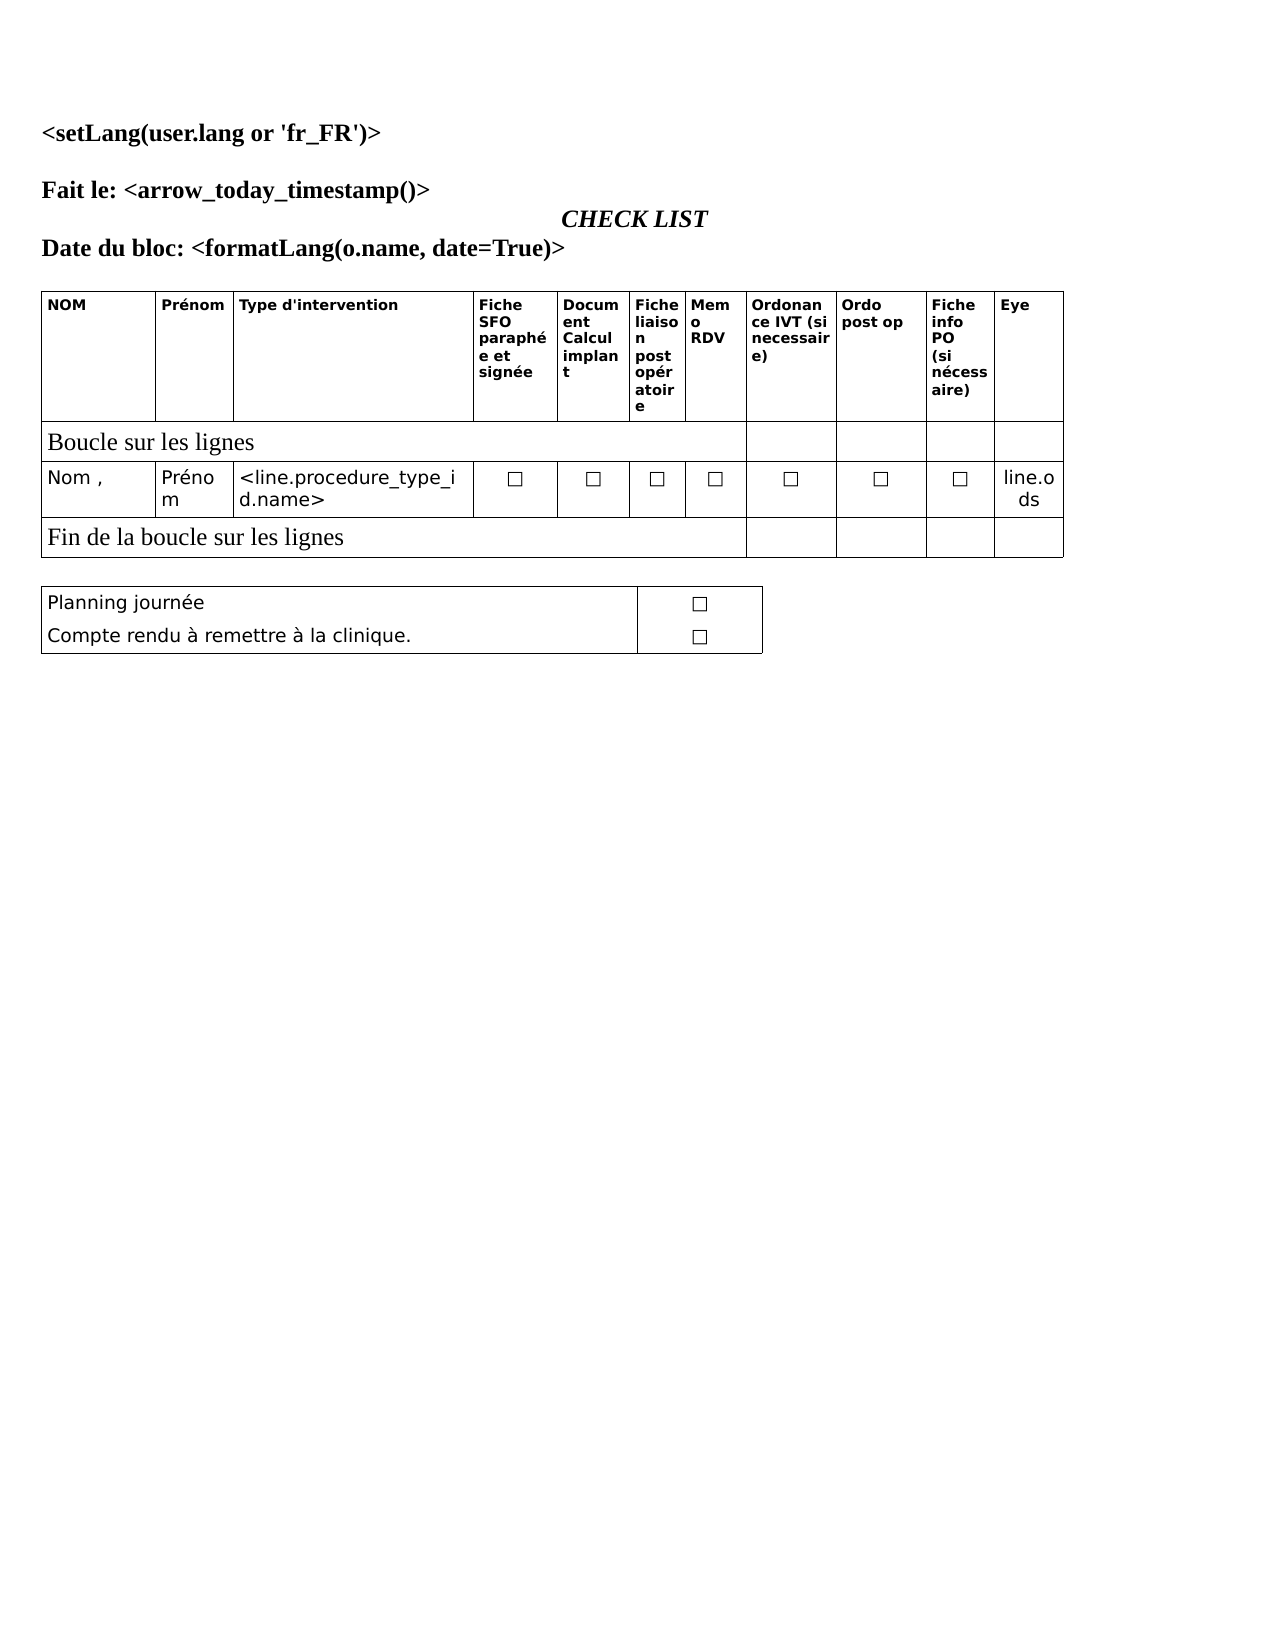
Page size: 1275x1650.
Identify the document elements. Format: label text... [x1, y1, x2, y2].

table_header Fiche liaison post opératoire [630, 292, 685, 421]
table_header Fiche SFO paraphée et signée [474, 292, 557, 421]
table_header NOM [42, 292, 155, 421]
table_cell [995, 518, 1063, 557]
text Fait le: <arrow_today_timestamp()> [41, 176, 1234, 204]
table_cell □ [638, 619, 762, 653]
table_cell [837, 518, 926, 557]
table_cell □ [630, 462, 685, 517]
text CHECK LIST [41, 204, 1234, 233]
table_header Fiche info PO (si nécessaire) [927, 292, 994, 421]
table_cell [837, 422, 926, 461]
table_cell Boucle sur les lignes [42, 422, 746, 461]
table_header Ordonance IVT (si necessaire) [747, 292, 836, 421]
text Date du bloc: <formatLang(o.name, date=True)> [41, 233, 1234, 262]
table_cell Compte rendu à remettre à la clinique. [42, 619, 637, 653]
table_header Prénom [156, 292, 233, 421]
table_cell Nom , [42, 462, 155, 517]
table_header Type d'intervention [234, 292, 473, 421]
table_header Document Calcul implant [558, 292, 629, 421]
table_cell □ [837, 462, 926, 517]
table_cell □ [558, 462, 629, 517]
table_cell line.ods [995, 462, 1063, 517]
text <setLang(user.lang or 'fr_FR')> [41, 118, 1234, 147]
table_cell [927, 518, 994, 557]
table_cell □ [686, 462, 746, 517]
table_cell [747, 518, 836, 557]
table_header Planning journée [42, 587, 637, 619]
table_header Ordo post op [837, 292, 926, 421]
table_cell [927, 422, 994, 461]
table_cell Fin de la boucle sur les lignes [42, 518, 746, 557]
table_cell Prénom [156, 462, 233, 517]
table_header Memo RDV [686, 292, 746, 421]
table_cell □ [474, 462, 557, 517]
table_cell □ [747, 462, 836, 517]
table_header Eye [995, 292, 1063, 421]
table_header □ [638, 587, 762, 619]
table_cell <line.procedure_type_id.name> [234, 462, 473, 517]
table_cell □ [927, 462, 994, 517]
table_cell [747, 422, 836, 461]
table_cell [995, 422, 1063, 461]
